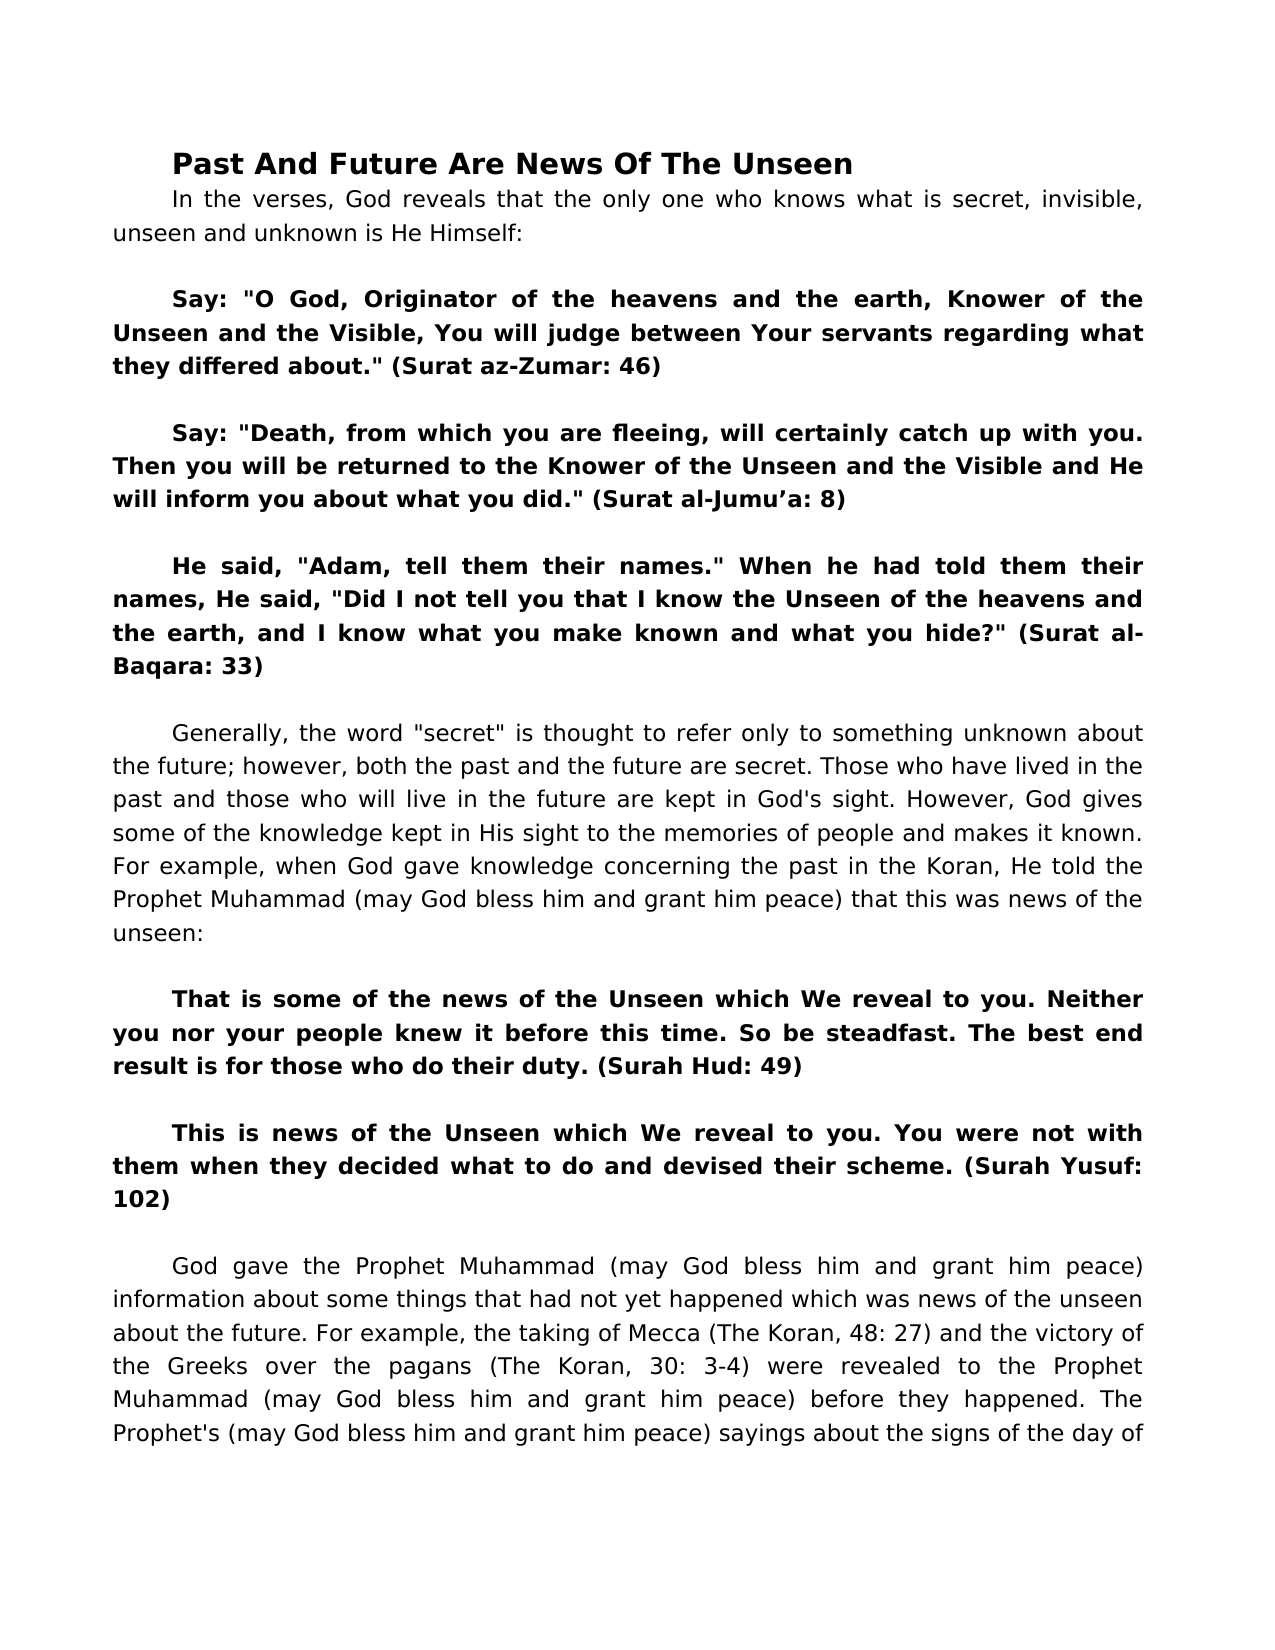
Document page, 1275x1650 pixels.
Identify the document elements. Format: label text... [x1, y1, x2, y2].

text He said, "Adam, tell them their names." When he had told them their names, He said, "Did I not tell you that I know the Unseen of the heavens and the earth, and I know what you make known and what you hide?" (Surat al-Baqara: 33) [112, 548, 1145, 681]
text Say: "O God, Originator of the heavens and the earth, Knower of the Unseen and the Visible, You will judge between Your servants regarding what they differed about." (Surat az-Zumar: 46) [112, 281, 1145, 381]
text This is news of the Unseen which We reveal to you. You were not with them when they decided what to do and devised their scheme. (Surah Yusuf: 102) [112, 1114, 1145, 1214]
text Say: "Death, from which you are fleeing, will certainly catch up with you. Then you will be returned to the Knower of the Unseen and the Visible and He will inform you about what you did." (Surat al-Jumu’a: 8) [112, 414, 1145, 514]
text That is some of the news of the Unseen which We reveal to you. Neither you nor your people knew it before this time. So be steadfast. The best end result is for those who do their duty. (Surah Hud: 49) [112, 981, 1145, 1081]
text In the verses, God reveals that the only one who knows what is secret, invisible, unseen and unknown is He Himself: [112, 181, 1145, 248]
text Generally, the word "secret" is thought to refer only to something unknown about the future; however, both the past and the future are secret. Those who have lived in the past and those who will live in the future are kept in God's sight. However, God gives some of the knowledge kept in His sight to the memories of people and makes it known. For example, when God gave knowledge concerning the past in the Koran, He told the Prophet Muhammad (may God bless him and grant him peace) that this was news of the unseen: [112, 714, 1145, 948]
text Past And Future Are News Of The Unseen [112, 148, 1145, 181]
text God gave the Prophet Muhammad (may God bless him and grant him peace) information about some things that had not yet happened which was news of the unseen about the future. For example, the taking of Mecca (The Koran, 48: 27) and the victory of the Greeks over the pagans (The Koran, 30: 3-4) were revealed to the Prophet Muhammad (may God bless him and grant him peace) before they happened. The Prophet's (may God bless him and grant him peace) sayings about the signs of the day of [112, 1248, 1145, 1448]
